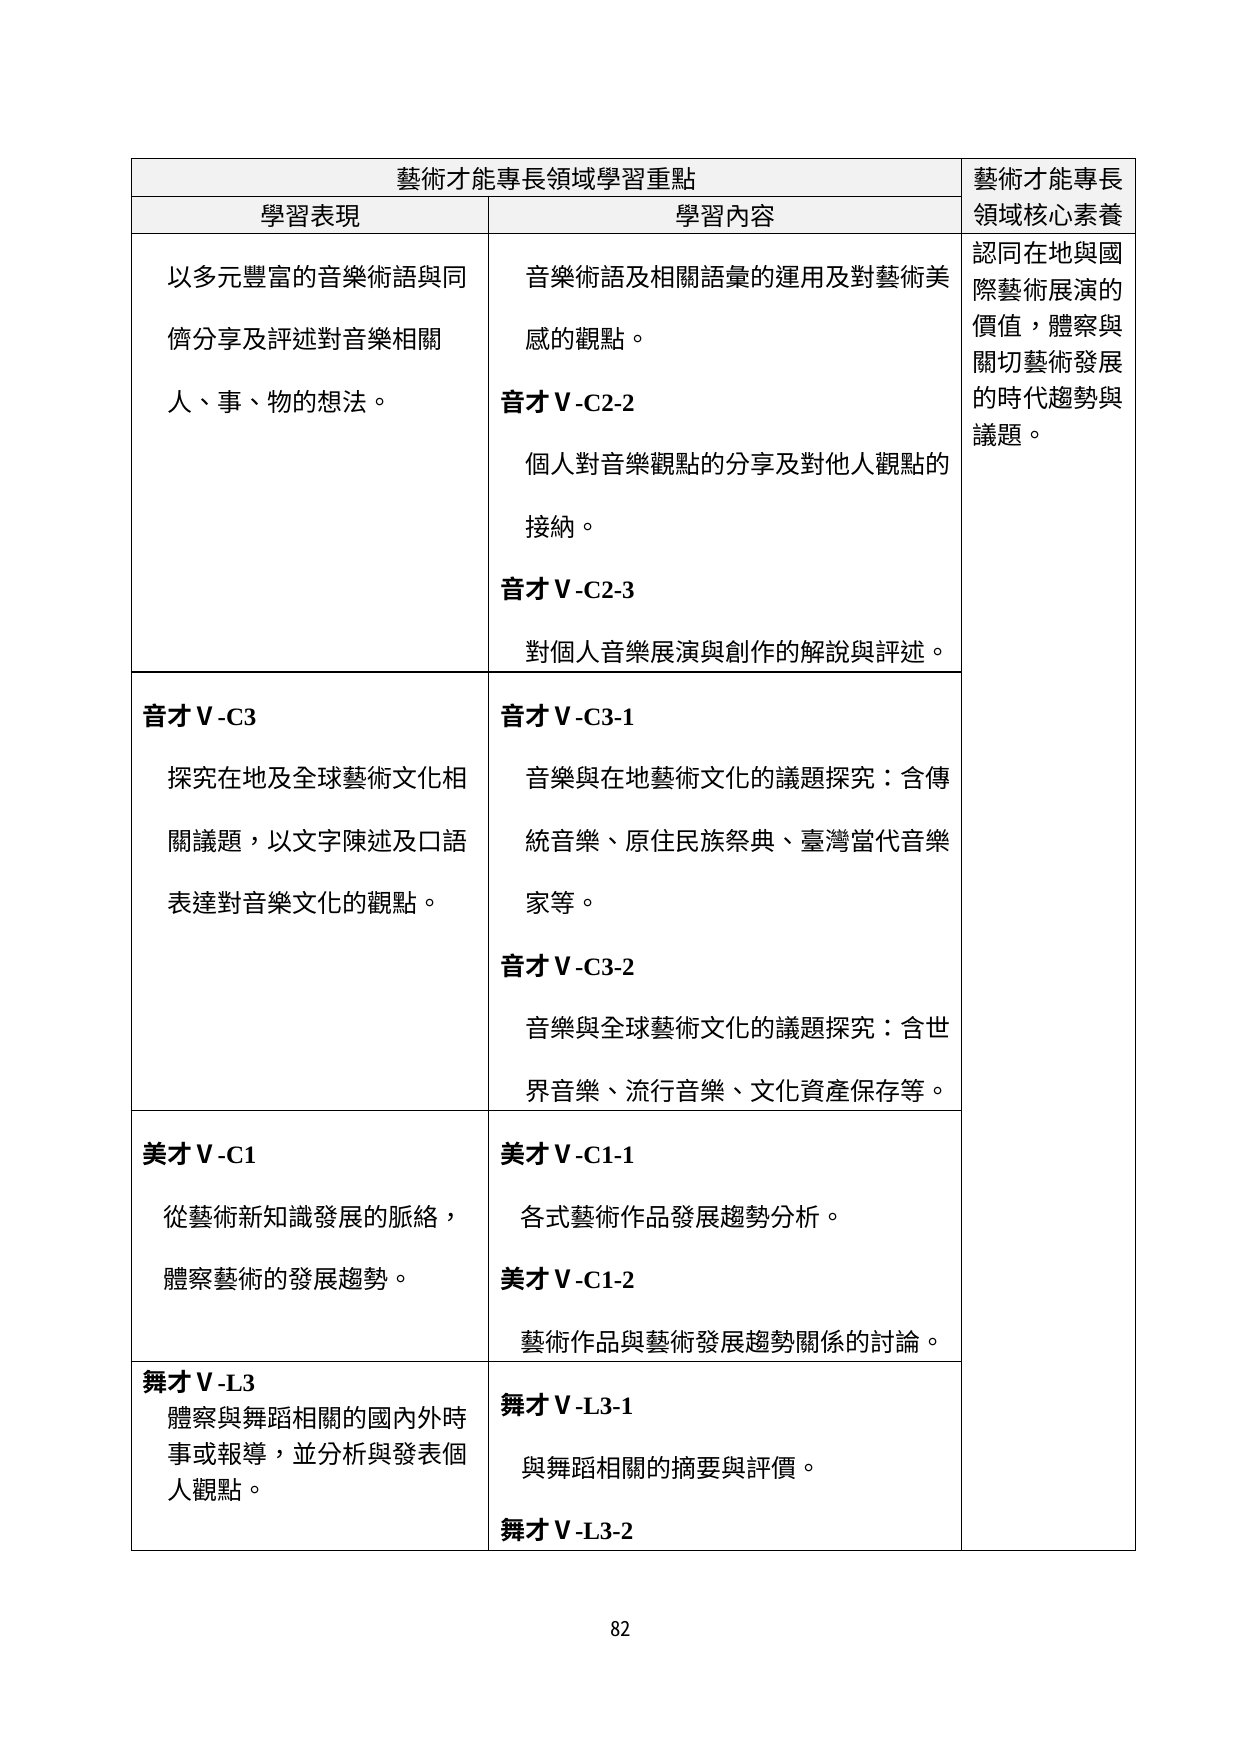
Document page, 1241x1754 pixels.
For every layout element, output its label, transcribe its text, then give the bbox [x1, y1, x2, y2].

table_cell 音樂術語及相關語彙的運用及對藝術美感的觀點。 音才Ⅴ-C2-2 個人對音樂觀點的分享及對他人觀點的接納。 音才Ⅴ-C2-3 對個人音樂展演與創作的解說與評述。 [489, 234, 961, 671]
table_cell 學習內容 [489, 197, 961, 233]
table_cell 美才Ⅴ-C1-1 各式藝術作品發展趨勢分析。 美才Ⅴ-C1-2 藝術作品與藝術發展趨勢關係的討論。 [489, 1111, 961, 1361]
table_cell 音才Ⅴ-C3 探究在地及全球藝術文化相關議題，以文字陳述及口語表達對音樂文化的觀點。 [132, 673, 488, 1110]
table_cell 舞才Ⅴ-L3-1 與舞蹈相關的摘要與評價。 舞才Ⅴ-L3-2 [489, 1362, 961, 1549]
table_cell 音才Ⅴ-C3-1 音樂與在地藝術文化的議題探究：含傳統音樂、原住民族祭典、臺灣當代音樂家等。 音才Ⅴ-C3-2 音樂與全球藝術文化的議題探究：含世界音樂、流行音樂、文化資產保存等。 [489, 673, 961, 1110]
table_header 藝術才能專長領域核心素養 [962, 159, 1135, 233]
table_cell 美才Ⅴ-C1 從藝術新知識發展的脈絡，體察藝術的發展趨勢。 [132, 1111, 488, 1361]
table_header 藝術才能專長領域學習重點 [132, 159, 961, 196]
table_cell 認同在地與國際藝術展演的價值，體察與關切藝術發展的時代趨勢與議題。 [962, 234, 1135, 1549]
table_cell 以多元豐富的音樂術語與同儕分享及評述對音樂相關人、事、物的想法。 [132, 234, 488, 671]
table_cell 學習表現 [132, 197, 488, 233]
table_cell 舞才Ⅴ-L3 體察與舞蹈相關的國內外時事或報導，並分析與發表個人觀點。 [132, 1362, 488, 1549]
